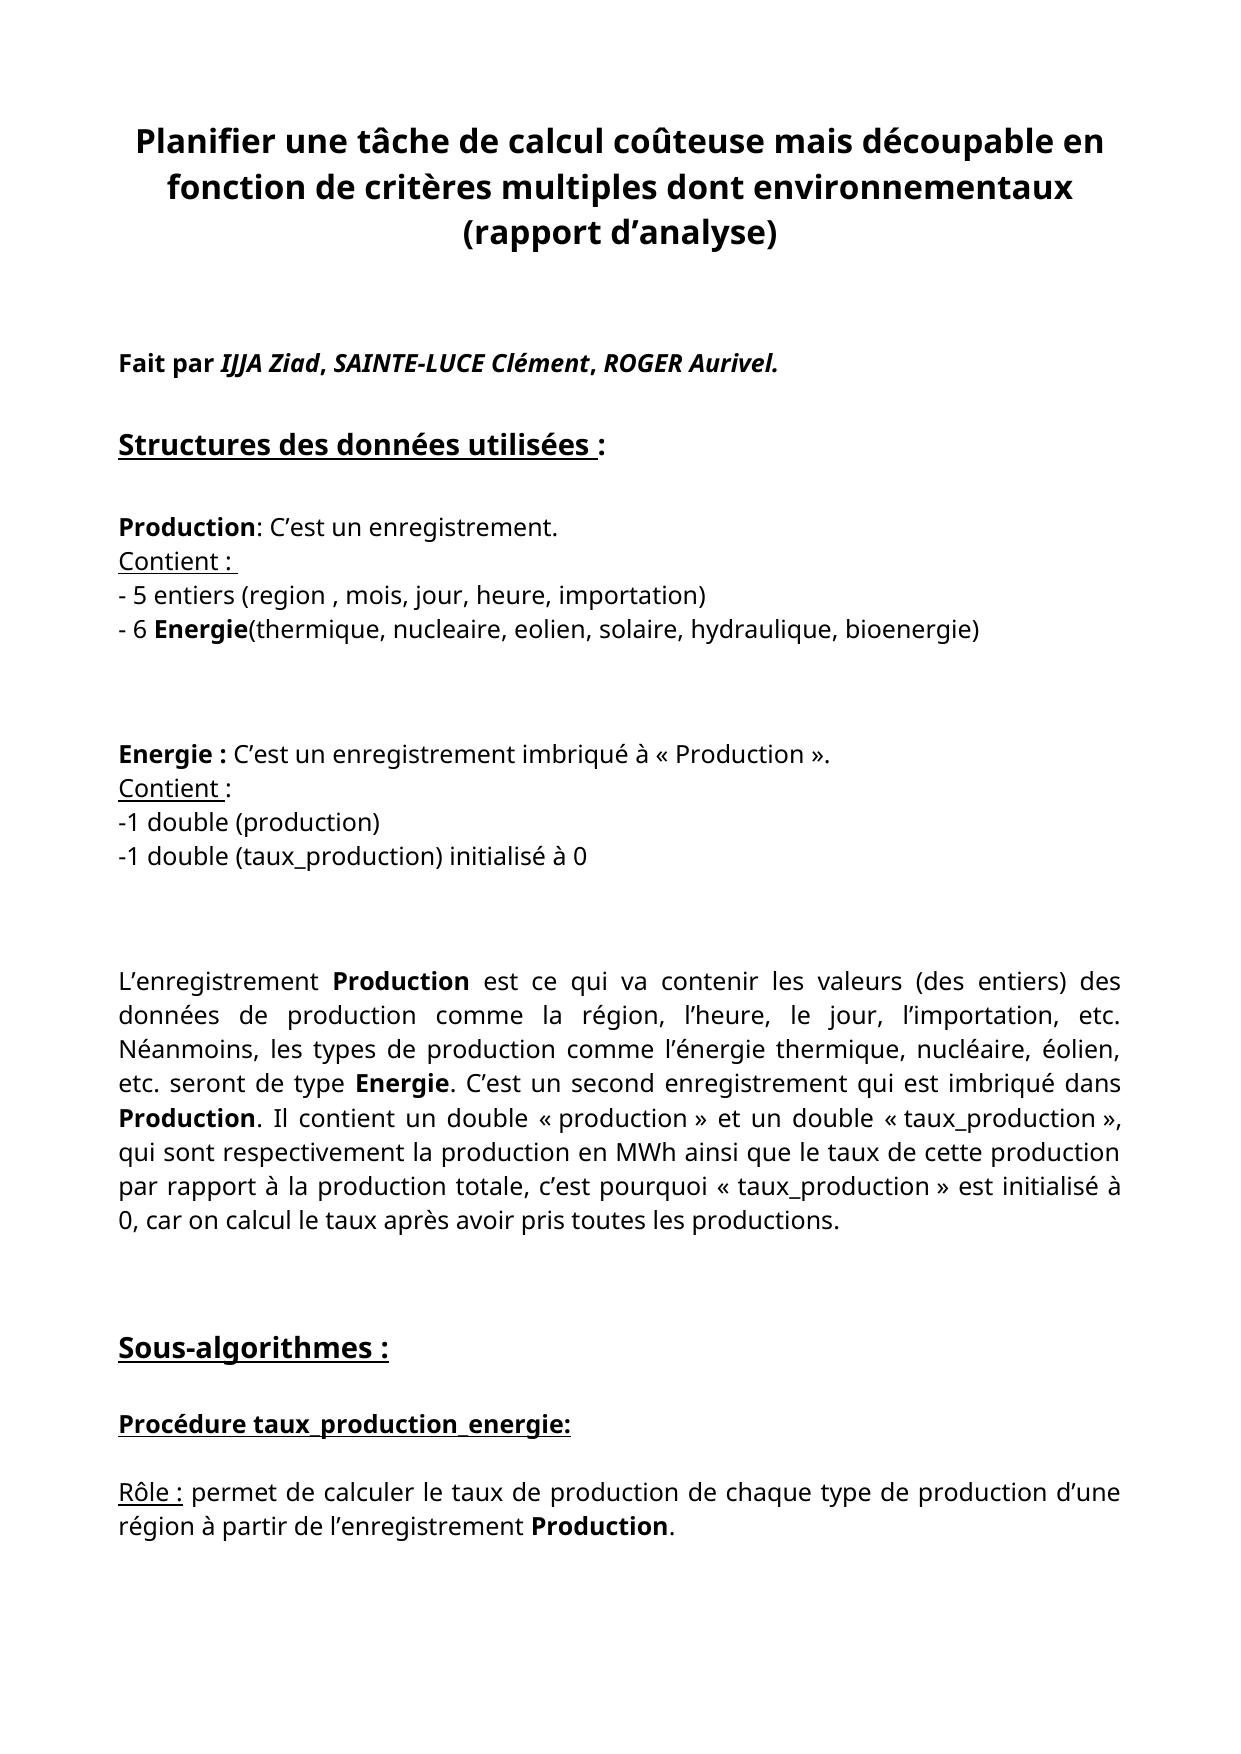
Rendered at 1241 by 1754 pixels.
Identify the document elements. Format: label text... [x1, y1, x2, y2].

text Energie : C’est un enregistrement imbriqué à « Production ». [118, 737, 1122, 771]
text Sous-algorithmes : [118, 1327, 1122, 1367]
text -1 double (production) [118, 805, 1122, 839]
text Rôle : permet de calculer le taux de production de chaque type de production d’une région à partir de l’enregistrement Production. [118, 1475, 1122, 1543]
text Production: C’est un enregistrement. [118, 510, 1122, 544]
text Contient : [118, 544, 1122, 578]
text - 5 entiers (region , mois, jour, heure, importation) [118, 578, 1122, 612]
text (rapport d’analyse) [118, 209, 1122, 254]
text - 6 Energie(thermique, nucleaire, eolien, solaire, hydraulique, bioenergie) [118, 612, 1122, 646]
text Planifier une tâche de calcul coûteuse mais découpable en fonction de critères multiples dont environnementaux [118, 118, 1122, 209]
text L’enregistrement Production est ce qui va contenir les valeurs (des entiers) des données de production comme la région, l’heure, le jour, l’importation, etc. Néanmoins, les types de production comme l’énergie thermique, nucléaire, éolien, etc. seront de type Energie. C’est un second enregistrement qui est imbriqué dans Production. Il contient un double « production » et un double « taux_production », qui sont respectivement la production en MWh ainsi que le taux de cette production par rapport à la production totale, c’est pourquoi « taux_production » est initialisé à 0, car on calcul le taux après avoir pris toutes les productions. [118, 964, 1122, 1236]
text -1 double (taux_production) initialisé à 0 [118, 839, 1122, 873]
text Structures des données utilisées : [118, 425, 1122, 464]
text Fait par IJJA Ziad, SAINTE-LUCE Clément, ROGER Aurivel. [118, 345, 1122, 379]
text Contient : [118, 771, 1122, 805]
text Procédure taux_production_energie: [118, 1407, 1122, 1441]
